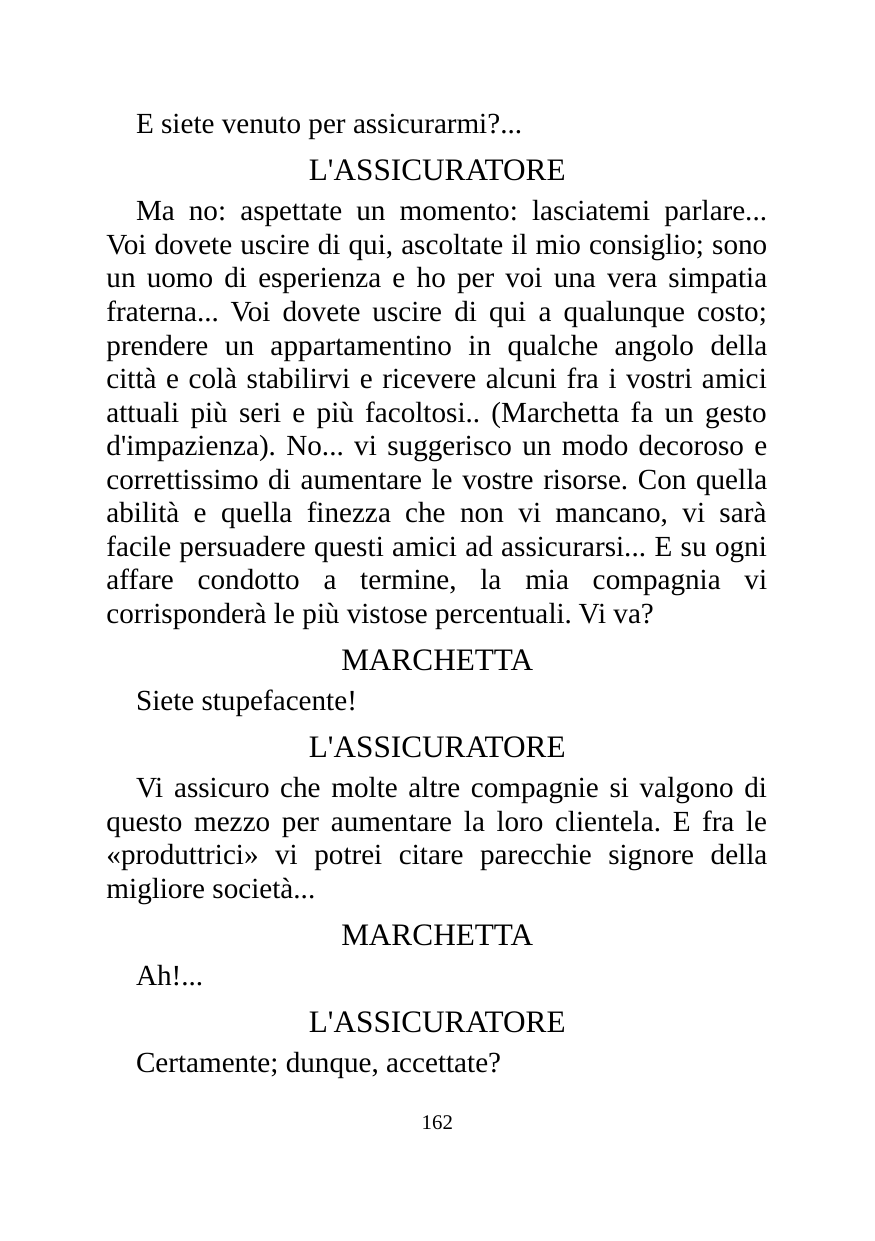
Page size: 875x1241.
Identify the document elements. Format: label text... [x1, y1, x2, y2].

text MARCHETTA [106, 641, 768, 677]
text MARCHETTA [106, 916, 768, 952]
text L'ASSICURATORE [106, 728, 768, 764]
text Vi assicuro che molte altre compagnie si valgono di questo mezzo per aumentare la loro clientela. E fra le «produttrici» vi potrei citare parecchie signore della migliore società... [106, 770, 768, 904]
text E siete venuto per assicurarmi?... [106, 106, 768, 140]
text L'ASSICURATORE [106, 152, 768, 187]
text Siete stupefacente! [106, 683, 768, 717]
text L'ASSICURATORE [106, 1003, 768, 1039]
text Ma no: aspettate un momento: lasciatemi parlare... Voi dovete uscire di qui, ascoltate il mio consiglio; sono un uomo di esperienza e ho per voi una vera simpatia fraterna... Voi dovete uscire di qui a qualunque costo; prendere un appartamentino in qualche angolo della città e colà stabilirvi e ricevere alcuni fra i vostri amici attuali più seri e più facoltosi.. (Marchetta fa un gesto d'impazienza). No... vi suggerisco un modo decoroso e correttissimo di aumentare le vostre risorse. Con quella abilità e quella finezza che non vi mancano, vi sarà facile persuadere questi amici ad assicurarsi... E su ogni affare condotto a termine, la mia compagnia vi corrisponderà le più vistose percentuali. Vi va? [106, 193, 768, 629]
text Ah!... [106, 958, 768, 992]
text Certamente; dunque, accettate? [106, 1045, 768, 1079]
